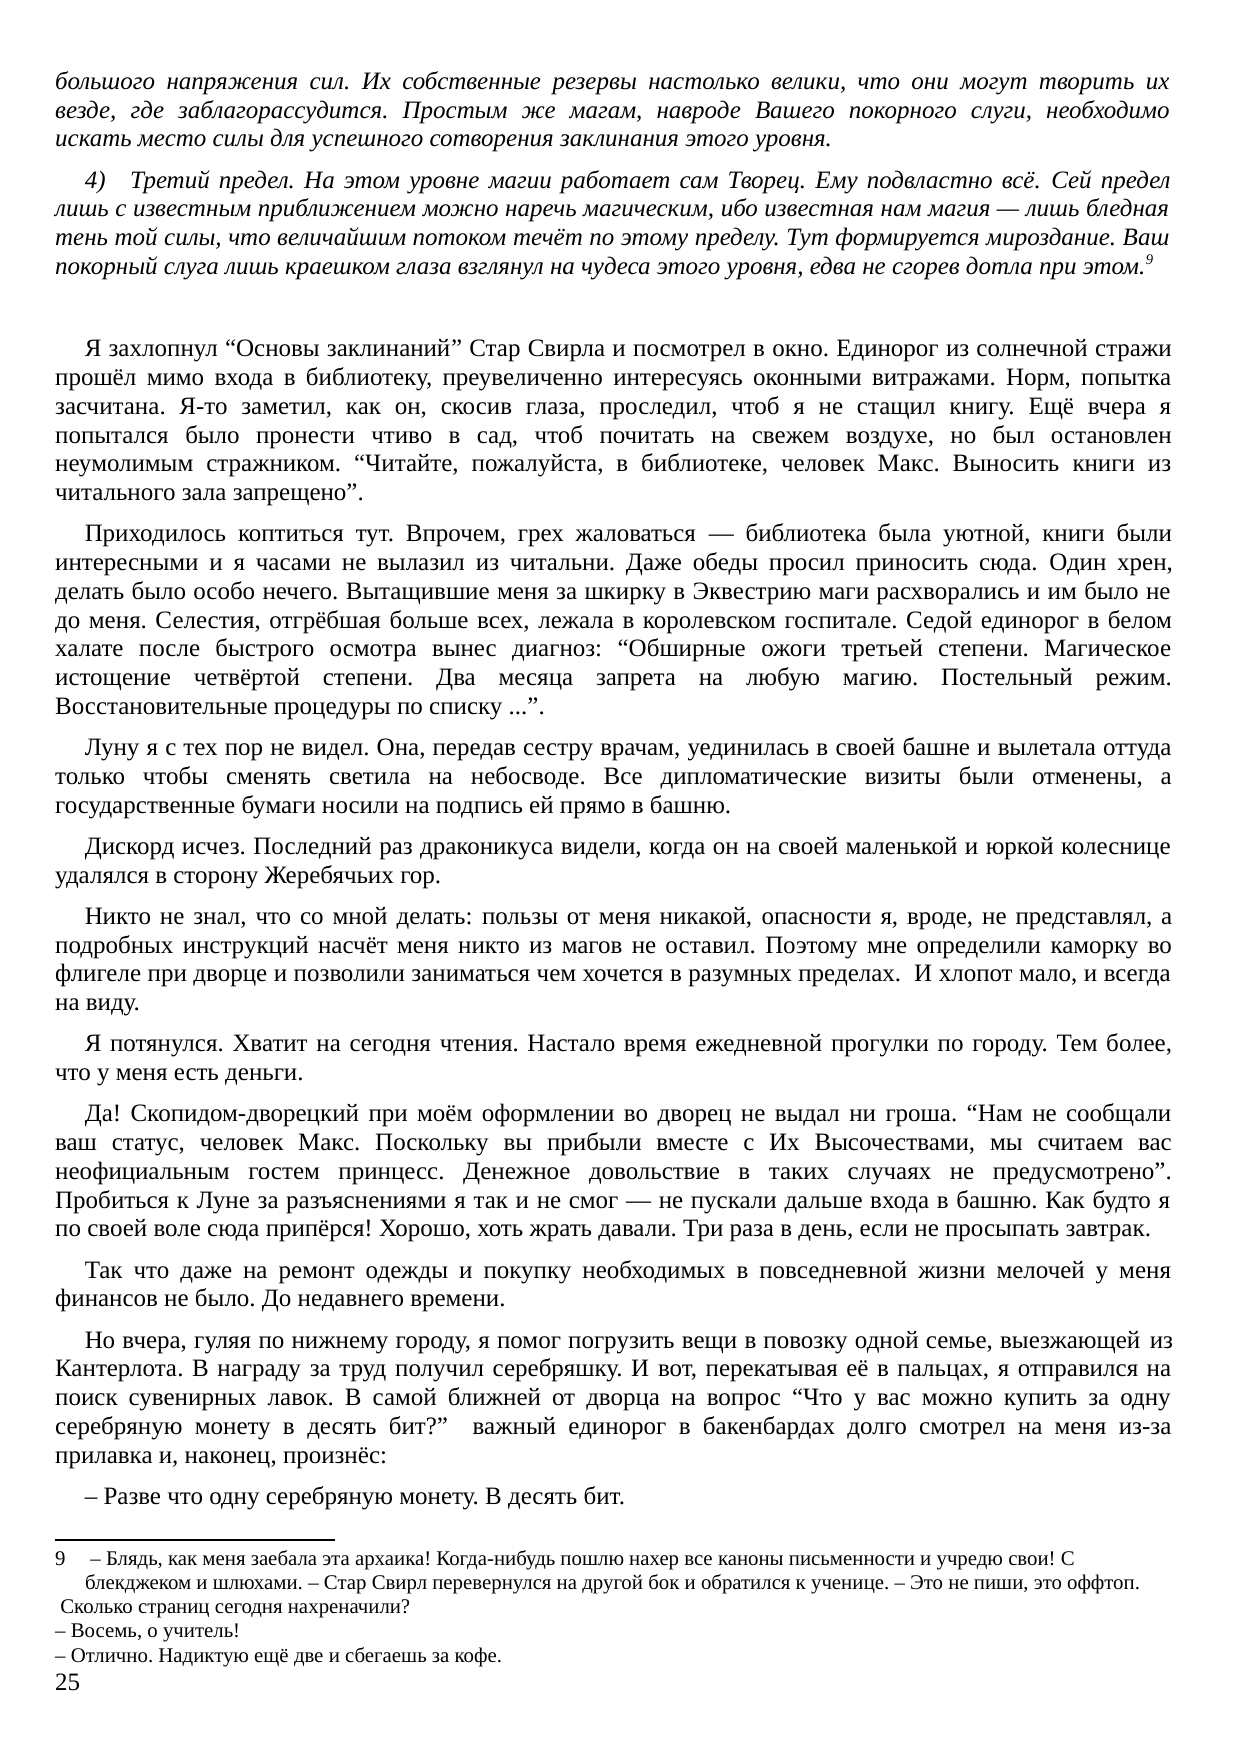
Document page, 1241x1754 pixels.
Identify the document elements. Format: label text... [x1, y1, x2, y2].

text Дискорд исчез. Последний раз драконикуса видели, когда он на своей маленькой и юркой колеснице удалялся в сторону Жеребячьих гор. [55, 831, 1173, 888]
text – Разве что одну серебряную монету. В десять бит. [55, 1481, 1173, 1510]
text Луну я с тех пор не видел. Она, передав сестру врачам, уединилась в своей башне и вылетала оттуда только чтобы сменять светила на небосводе. Все дипломатические визиты были отменены, а государственные бумаги носили на подпись ей прямо в башню. [55, 732, 1173, 818]
list большого напряжения сил. Их собственные резервы настолько велики, что они могут творить их везде, где заблагорассудится. Простым же магам, навроде Вашего покорного слуги, необходимо искать место силы для успешного сотворения заклинания этого уровня. [55, 66, 1173, 152]
list – Восемь, о учитель! [55, 1618, 1173, 1642]
list – Отлично. Надиктую ещё две и сбегаешь за кофе. [55, 1642, 1173, 1667]
text Никто не знал, что со мной делать: пользы от меня никакой, опасности я, вроде, не представлял, а подробных инструкций насчёт меня никто из магов не оставил. Поэтому мне определили каморку во флигеле при дворце и позволили заниматься чем хочется в разумных пределах. И хлопот мало, и всегда на виду. [55, 901, 1173, 1016]
text Приходилось коптиться тут. Впрочем, грех жаловаться — библиотека была уютной, книги были интересными и я часами не вылазил из читальни. Даже обеды просил приносить сюда. Один хрен, делать было особо нечего. Вытащившие меня за шкирку в Эквестрию маги расхворались и им было не до меня. Селестия, отгрёбшая больше всех, лежала в королевском госпитале. Седой единорог в белом халате после быстрого осмотра вынес диагноз: “Обширные ожоги третьей степени. Магическое истощение четвёртой степени. Два месяца запрета на любую магию. Постельный режим. Восстановительные процедуры по списку ...”. [55, 518, 1173, 720]
list Третий предел. На этом уровне магии работает сам Творец. Ему подвластно всё. Сей предел лишь с известным приближением можно наречь магическим, ибо известная нам магия — лишь бледная тень той силы, что величайшим потоком течёт по этому пределу. Тут формируется мироздание. Ваш покорный слуга лишь краешком глаза взглянул на чудеса этого уровня, едва не сгорев дотла при этом. [55, 165, 1173, 280]
text Я захлопнул “Основы заклинаний” Стар Свирла и посмотрел в окно. Единорог из солнечной стражи прошёл мимо входа в библиотеку, преувеличенно интересуясь оконными витражами. Норм, попытка засчитана. Я-то заметил, как он, скосив глаза, проследил, чтоб я не стащил книгу. Ещё вчера я попытался было пронести чтиво в сад, чтоб почитать на свежем воздухе, но был остановлен неумолимым стражником. “Читайте, пожалуйста, в библиотеке, человек Макс. Выносить книги из читального зала запрещено”. [55, 333, 1173, 506]
text Я потянулся. Хватит на сегодня чтения. Настало время ежедневной прогулки по городу. Тем более, что у меня есть деньги. [55, 1028, 1173, 1086]
text Так что даже на ремонт одежды и покупку необходимых в повседневной жизни мелочей у меня финансов не было. До недавнего времени. [55, 1255, 1173, 1312]
text Но вчера, гуляя по нижнему городу, я помог погрузить вещи в повозку одной семье, выезжающей из Кантерлота. В награду за труд получил серебряшку. И вот, перекатывая её в пальцах, я отправился на поиск сувенирных лавок. В самой ближней от дворца на вопрос “Что у вас можно купить за одну серебряную монету в десять бит?” важный единорог в бакенбардах долго смотрел на меня из-за прилавка и, наконец, произнёс: [55, 1325, 1173, 1468]
text Да! Скопидом-дворецкий при моём оформлении во дворец не выдал ни гроша. “Нам не сообщали ваш статус, человек Макс. Поскольку вы прибыли вместе с Их Высочествами, мы считаем вас неофициальным гостем принцесс. Денежное довольствие в таких случаях не предусмотрено”. Пробиться к Луне за разъяснениями я так и не смог — не пускали дальше входа в башню. Как будто я по своей воле сюда припёрся! Хорошо, хоть жрать давали. Три раза в день, если не просыпать завтрак. [55, 1098, 1173, 1242]
list Сколько страниц сегодня нахреначили? [55, 1594, 1173, 1618]
list – Блядь, как меня заебала эта архаика! Когда-нибудь пошлю нахер все каноны письменности и учредю свои! С блекджеком и шлюхами. – Стар Свирл перевернулся на другой бок и обратился к ученице. – Это не пиши, это оффтоп. [55, 1546, 1173, 1594]
